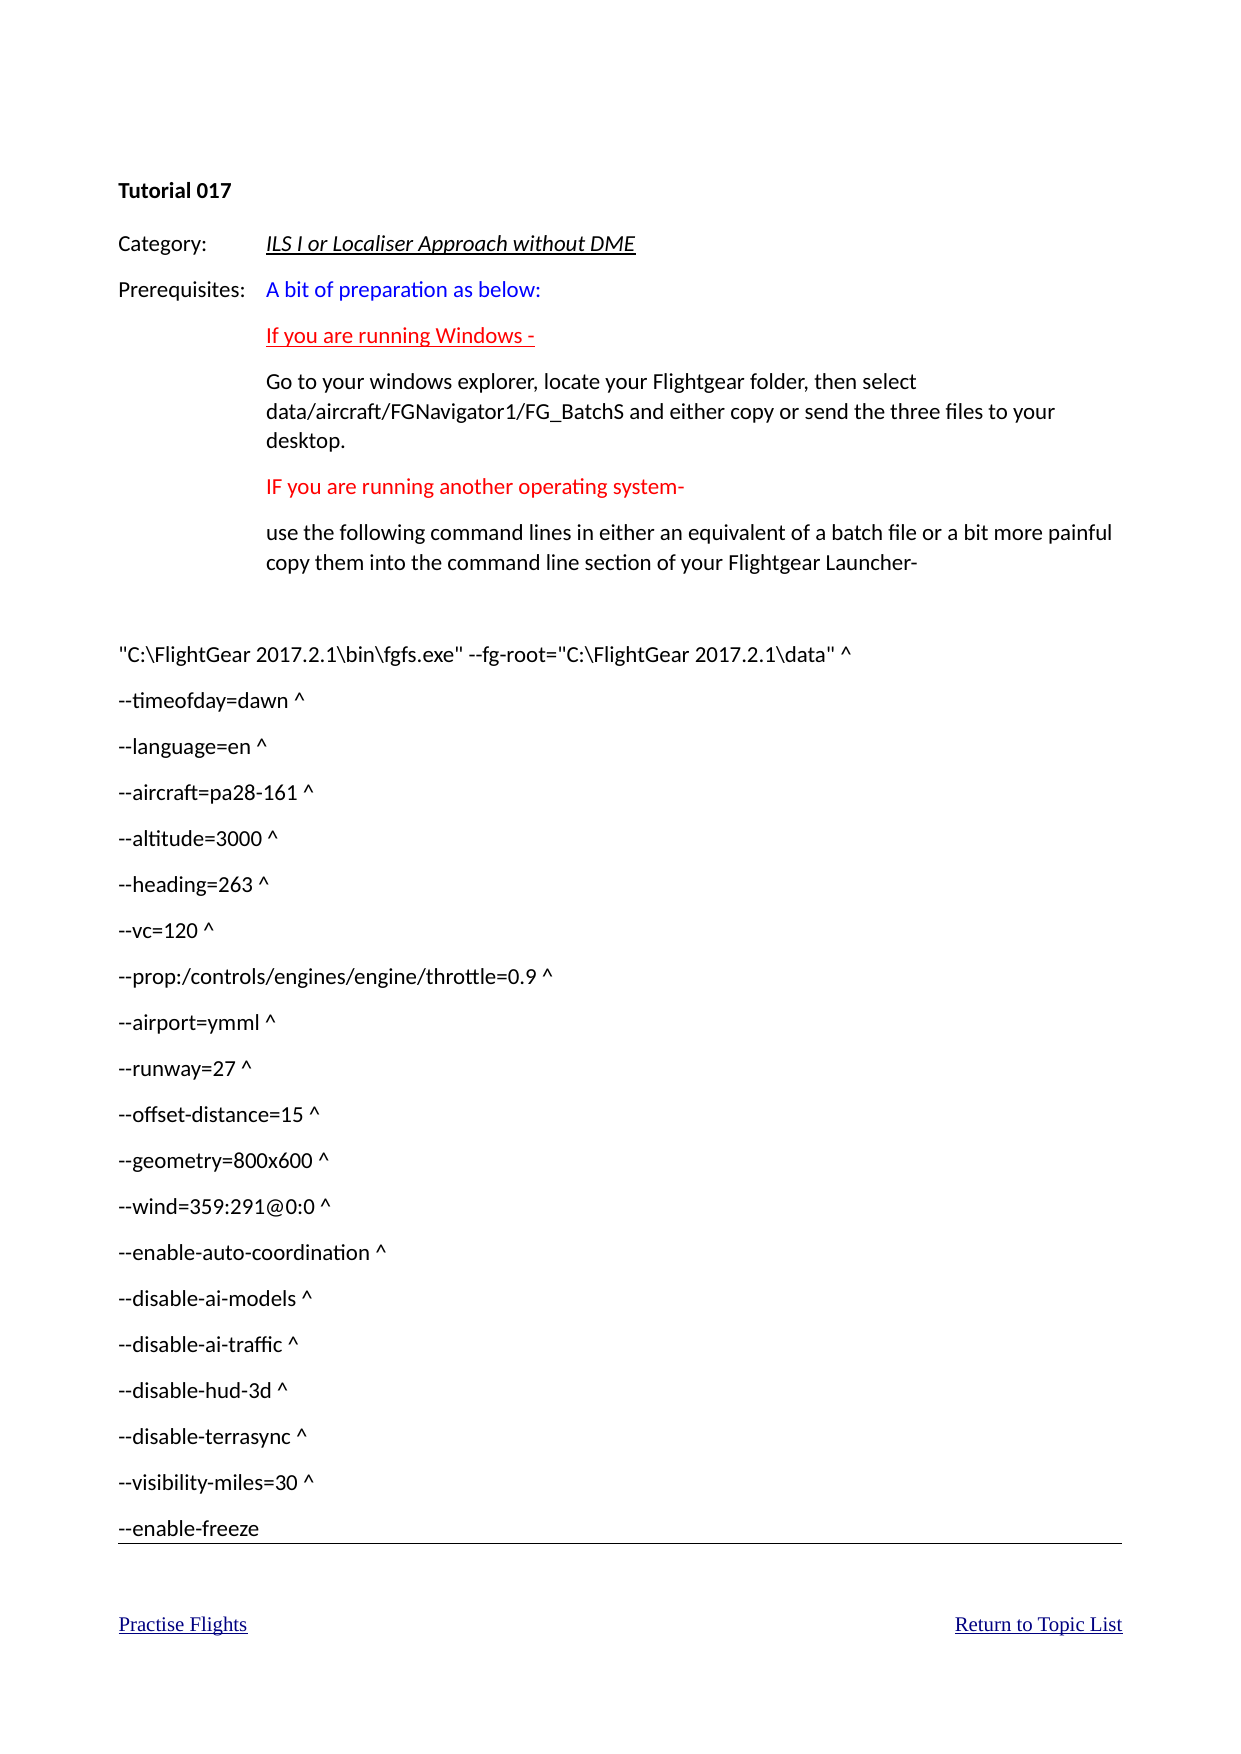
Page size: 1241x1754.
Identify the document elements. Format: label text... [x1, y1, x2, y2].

text --wind=359:291@0:0 ^ [118, 1192, 1122, 1220]
text Go to your windows explorer, locate your Flightgear folder, then select data/aircraft/FGNavigator1/FG_BatchS and either copy or send the three files to your desktop. [118, 367, 1122, 454]
text Prerequisites: A bit of preparation as below: [118, 275, 1122, 303]
text "C:\FlightGear 2017.2.1\bin\fgfs.exe" --fg-root="C:\FlightGear 2017.2.1\data" ^ [118, 640, 1122, 668]
text --language=en ^ [118, 732, 1122, 760]
text --altitude=3000 ^ [118, 824, 1122, 852]
text If you are running Windows - [118, 321, 1122, 349]
text --offset-distance=15 ^ [118, 1100, 1122, 1128]
text --aircraft=pa28-161 ^ [118, 778, 1122, 806]
text --disable-ai-models ^ [118, 1284, 1122, 1312]
text Tutorial 017 [118, 176, 1122, 204]
text --disable-terrasync ^ [118, 1422, 1122, 1451]
text --visibility-miles=30 ^ [118, 1468, 1122, 1497]
text --airport=ymml ^ [118, 1008, 1122, 1036]
text --heading=263 ^ [118, 870, 1122, 898]
text --disable-hud-3d ^ [118, 1376, 1122, 1404]
text --runway=27 ^ [118, 1054, 1122, 1082]
text use the following command lines in either an equivalent of a batch file or a bit more painful copy them into the command line section of your Flightgear Launcher- [118, 518, 1122, 576]
text --disable-ai-traffic ^ [118, 1330, 1122, 1358]
text --vc=120 ^ [118, 916, 1122, 944]
text --enable-auto-coordination ^ [118, 1238, 1122, 1266]
text Category: ILS I or Localiser Approach without DME [118, 229, 1122, 257]
text --enable-freeze [118, 1514, 1122, 1543]
text --geometry=800x600 ^ [118, 1146, 1122, 1174]
text --prop:/controls/engines/engine/throttle=0.9 ^ [118, 962, 1122, 990]
text IF you are running another operating system- [118, 472, 1122, 500]
text --timeofday=dawn ^ [118, 686, 1122, 714]
